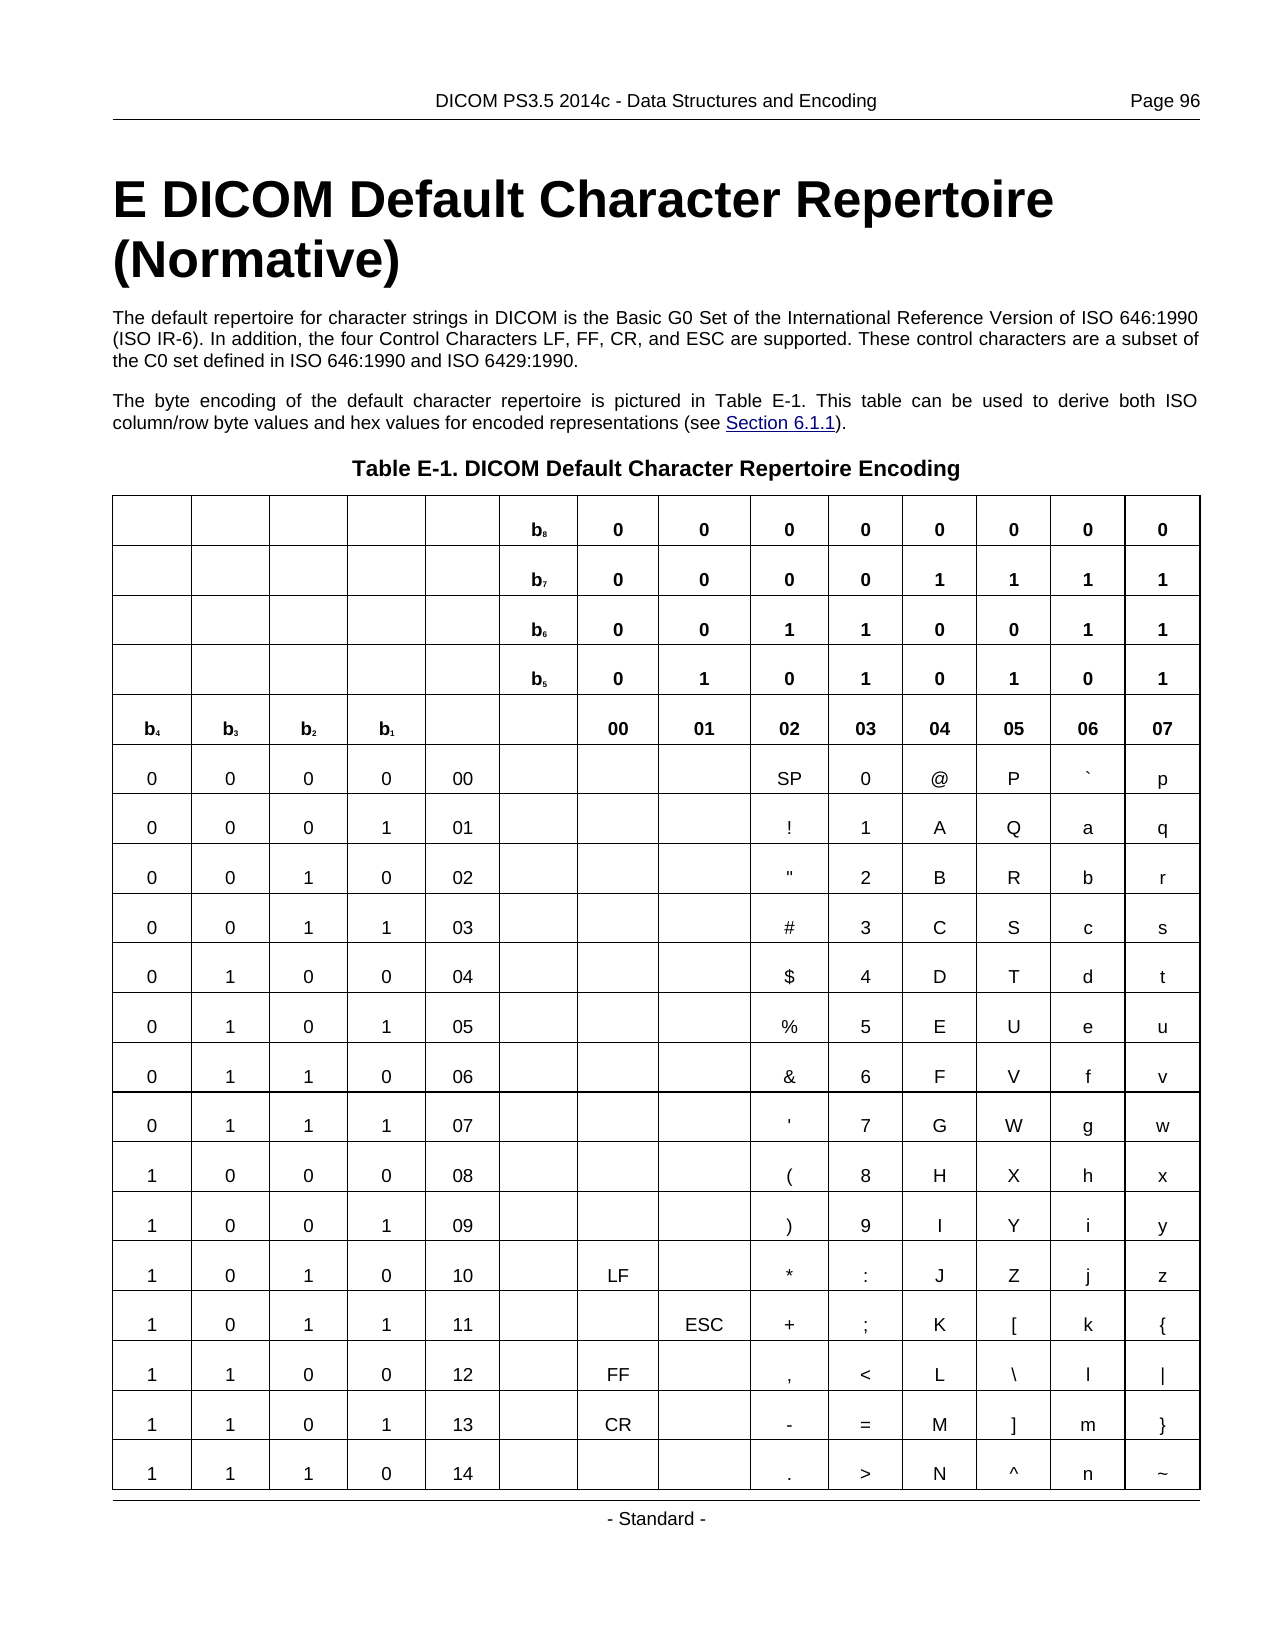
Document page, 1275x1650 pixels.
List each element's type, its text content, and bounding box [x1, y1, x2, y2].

table_cell 1 [192, 1391, 269, 1439]
table_cell 1 [829, 794, 902, 843]
table_cell < [829, 1341, 902, 1389]
table_cell } [1126, 1391, 1199, 1439]
table_cell 1 [192, 943, 269, 992]
table_header [426, 496, 499, 545]
table_header [270, 496, 347, 545]
table_cell \ [977, 1341, 1050, 1389]
table_cell 0 [270, 1142, 347, 1191]
table_cell 01 [426, 794, 499, 843]
table_cell a [1051, 794, 1124, 843]
table_cell 1 [903, 546, 976, 594]
table_cell 0 [348, 1043, 425, 1091]
table_cell 1 [270, 894, 347, 942]
text The byte encoding of the default character repertoire is pictured in Table E-1. This table can be used to derive both ISO column/row byte values and hex values for encoded representations (see Section 6.1.1). [112, 390, 1200, 433]
table_cell 13 [426, 1391, 499, 1439]
table_cell ) [751, 1192, 828, 1240]
table_cell W [977, 1093, 1050, 1141]
table_cell ` [1051, 745, 1124, 793]
table_cell J [903, 1241, 976, 1290]
table_cell b2 [270, 695, 347, 743]
table_cell 1 [192, 1043, 269, 1091]
table_cell 0 [348, 1341, 425, 1389]
table_cell 1 [1051, 596, 1124, 644]
table_cell 0 [348, 1142, 425, 1191]
table_cell G [903, 1093, 976, 1141]
table_cell 1 [192, 1440, 269, 1489]
table_cell 0 [348, 1241, 425, 1290]
table_header 0 [1126, 496, 1199, 545]
table_cell M [903, 1391, 976, 1439]
table_cell 0 [348, 943, 425, 992]
table_cell [348, 645, 425, 694]
table_cell j [1051, 1241, 1124, 1290]
table_cell [500, 1043, 577, 1091]
table_cell z [1126, 1241, 1199, 1290]
table_cell 03 [829, 695, 902, 743]
table_cell C [903, 894, 976, 942]
table_cell [500, 1341, 577, 1389]
table_cell 09 [426, 1192, 499, 1240]
table_cell K [903, 1291, 976, 1340]
table_cell 1 [113, 1241, 191, 1290]
table_cell . [751, 1440, 828, 1489]
table_cell I [903, 1192, 976, 1240]
table_cell " [751, 844, 828, 893]
table_cell 1 [348, 993, 425, 1042]
table_cell 1 [270, 844, 347, 893]
table_cell [426, 596, 499, 644]
table_cell 0 [348, 745, 425, 793]
table_cell [500, 1391, 577, 1439]
table_cell FF [578, 1341, 658, 1389]
table_cell - [751, 1391, 828, 1439]
table_cell 3 [829, 894, 902, 942]
table_cell 1 [1126, 645, 1199, 694]
table_cell [500, 1291, 577, 1340]
table_cell [500, 695, 577, 743]
table_cell 1 [1126, 596, 1199, 644]
table_cell 1 [829, 645, 902, 694]
table_cell [578, 894, 658, 942]
table_cell [659, 745, 750, 793]
table_cell 0 [192, 1142, 269, 1191]
table_cell [348, 596, 425, 644]
table_cell u [1126, 993, 1199, 1042]
table_cell [659, 1241, 750, 1290]
table_cell 1 [977, 645, 1050, 694]
table_cell , [751, 1341, 828, 1389]
table_cell 1 [113, 1391, 191, 1439]
table_cell 1 [348, 894, 425, 942]
table_cell 0 [903, 596, 976, 644]
table_cell [113, 645, 191, 694]
table_cell b1 [348, 695, 425, 743]
table_cell 1 [113, 1192, 191, 1240]
table_cell 0 [659, 546, 750, 594]
table_cell S [977, 894, 1050, 942]
table_cell [578, 943, 658, 992]
table_cell 0 [270, 943, 347, 992]
table_cell 02 [751, 695, 828, 743]
table_cell [500, 943, 577, 992]
table_cell [ [977, 1291, 1050, 1340]
table_cell b4 [113, 695, 191, 743]
table_header 0 [659, 496, 750, 545]
table_cell [113, 546, 191, 594]
table_cell f [1051, 1043, 1124, 1091]
table_cell SP [751, 745, 828, 793]
table_cell 2 [829, 844, 902, 893]
table_cell [426, 546, 499, 594]
table_cell w [1126, 1093, 1199, 1141]
table_cell + [751, 1291, 828, 1340]
table_cell [500, 1093, 577, 1141]
text Table E-1. DICOM Default Character Repertoire Encoding [112, 456, 1200, 482]
table_cell [192, 596, 269, 644]
table_cell # [751, 894, 828, 942]
table_cell 1 [270, 1440, 347, 1489]
table_cell 0 [270, 993, 347, 1042]
table_cell 1 [1126, 546, 1199, 594]
table_cell [426, 695, 499, 743]
table_header 0 [751, 496, 828, 545]
table_cell [659, 794, 750, 843]
table_cell [659, 1142, 750, 1191]
table_cell 1 [751, 596, 828, 644]
table_cell 05 [977, 695, 1050, 743]
table_cell b7 [500, 546, 577, 594]
table_cell 02 [426, 844, 499, 893]
table_cell 1 [113, 1291, 191, 1340]
table_cell 0 [192, 1192, 269, 1240]
table_cell T [977, 943, 1050, 992]
table_cell ~ [1126, 1440, 1199, 1489]
table_cell 1 [270, 1291, 347, 1340]
table_cell P [977, 745, 1050, 793]
table_cell CR [578, 1391, 658, 1439]
table_cell g [1051, 1093, 1124, 1141]
table_cell 04 [426, 943, 499, 992]
table_header b8 [500, 496, 577, 545]
table_cell q [1126, 794, 1199, 843]
table_cell H [903, 1142, 976, 1191]
table_cell 11 [426, 1291, 499, 1340]
table_cell 1 [348, 794, 425, 843]
table_cell [578, 993, 658, 1042]
table_cell 1 [270, 1241, 347, 1290]
table_cell 1 [192, 1093, 269, 1141]
text E DICOM Default Character Repertoire (Normative) [112, 169, 1200, 288]
table_cell 00 [578, 695, 658, 743]
table_cell [578, 1142, 658, 1191]
table_cell = [829, 1391, 902, 1439]
table_cell 1 [348, 1192, 425, 1240]
table_cell 1 [977, 546, 1050, 594]
table_cell [659, 1192, 750, 1240]
table_cell 14 [426, 1440, 499, 1489]
table_cell 0 [113, 794, 191, 843]
table_cell 0 [113, 943, 191, 992]
table_cell 0 [113, 844, 191, 893]
table_cell m [1051, 1391, 1124, 1439]
table_cell 07 [426, 1093, 499, 1141]
table_cell s [1126, 894, 1199, 942]
table_cell 05 [426, 993, 499, 1042]
table_cell [500, 745, 577, 793]
table_cell ] [977, 1391, 1050, 1439]
table_cell L [903, 1341, 976, 1389]
table_cell B [903, 844, 976, 893]
table_cell V [977, 1043, 1050, 1091]
table_header 0 [903, 496, 976, 545]
table_cell % [751, 993, 828, 1042]
table_cell p [1126, 745, 1199, 793]
table_cell [500, 1241, 577, 1290]
table_cell 0 [578, 596, 658, 644]
table_cell k [1051, 1291, 1124, 1340]
table_header [348, 496, 425, 545]
table_cell LF [578, 1241, 658, 1290]
table_cell X [977, 1142, 1050, 1191]
table_header [192, 496, 269, 545]
table_cell [659, 1391, 750, 1439]
table_cell | [1126, 1341, 1199, 1389]
table_cell y [1126, 1192, 1199, 1240]
table_cell [270, 645, 347, 694]
table_cell 0 [751, 645, 828, 694]
table_cell [578, 1093, 658, 1141]
table_cell [659, 1043, 750, 1091]
table_cell 7 [829, 1093, 902, 1141]
table_cell [500, 844, 577, 893]
table_cell [578, 1291, 658, 1340]
table_cell [113, 596, 191, 644]
table_cell 0 [192, 794, 269, 843]
table_cell 1 [192, 993, 269, 1042]
table_cell [500, 993, 577, 1042]
table_cell 00 [426, 745, 499, 793]
table_cell b [1051, 844, 1124, 893]
table_cell 5 [829, 993, 902, 1042]
table_cell 0 [192, 894, 269, 942]
table_cell $ [751, 943, 828, 992]
table_cell : [829, 1241, 902, 1290]
table_cell 0 [659, 596, 750, 644]
table_cell 1 [348, 1391, 425, 1439]
table_cell 9 [829, 1192, 902, 1240]
table_cell 0 [113, 993, 191, 1042]
table_cell [578, 844, 658, 893]
table_cell 01 [659, 695, 750, 743]
table_cell Q [977, 794, 1050, 843]
table_cell Y [977, 1192, 1050, 1240]
table_cell d [1051, 943, 1124, 992]
table_cell 8 [829, 1142, 902, 1191]
table_header 0 [829, 496, 902, 545]
table_cell 0 [113, 894, 191, 942]
table_cell 1 [348, 1291, 425, 1340]
table_cell 1 [113, 1341, 191, 1389]
table_cell 0 [348, 1440, 425, 1489]
table_cell 1 [270, 1093, 347, 1141]
table_cell [500, 1440, 577, 1489]
table_cell 0 [903, 645, 976, 694]
table_cell [578, 745, 658, 793]
table_cell v [1126, 1043, 1199, 1091]
table_cell 08 [426, 1142, 499, 1191]
table_cell [500, 794, 577, 843]
table_cell 6 [829, 1043, 902, 1091]
table_cell 03 [426, 894, 499, 942]
table_cell ^ [977, 1440, 1050, 1489]
table_cell 0 [270, 745, 347, 793]
table_cell [659, 1093, 750, 1141]
table_cell Z [977, 1241, 1050, 1290]
table_cell ( [751, 1142, 828, 1191]
table_cell 0 [192, 1291, 269, 1340]
table_cell t [1126, 943, 1199, 992]
table_cell r [1126, 844, 1199, 893]
table_cell 1 [829, 596, 902, 644]
table_cell [348, 546, 425, 594]
table_cell 1 [348, 1093, 425, 1141]
table_cell [500, 1192, 577, 1240]
table_cell [270, 546, 347, 594]
table_cell 0 [829, 745, 902, 793]
table_cell U [977, 993, 1050, 1042]
table_cell ; [829, 1291, 902, 1340]
table_cell [578, 794, 658, 843]
table_cell 0 [113, 1093, 191, 1141]
table_cell 06 [1051, 695, 1124, 743]
table_cell ESC [659, 1291, 750, 1340]
table_cell [192, 546, 269, 594]
table_cell A [903, 794, 976, 843]
table_cell [659, 844, 750, 893]
table_cell [500, 894, 577, 942]
table_cell b3 [192, 695, 269, 743]
table_cell 0 [1051, 645, 1124, 694]
table_cell e [1051, 993, 1124, 1042]
table_cell 1 [270, 1043, 347, 1091]
table_cell 0 [270, 1391, 347, 1439]
table_cell F [903, 1043, 976, 1091]
table_cell 0 [578, 645, 658, 694]
table_cell [192, 645, 269, 694]
table_cell [659, 993, 750, 1042]
table_cell 1 [113, 1142, 191, 1191]
table_cell 0 [192, 1241, 269, 1290]
table_cell 0 [270, 1341, 347, 1389]
table_cell E [903, 993, 976, 1042]
table_cell [578, 1440, 658, 1489]
table_cell 04 [903, 695, 976, 743]
table_cell n [1051, 1440, 1124, 1489]
text The default repertoire for character strings in DICOM is the Basic G0 Set of the International Reference Version of ISO 646:1990 (ISO IR-6). In addition, the four Control Characters LF, FF, CR, and ESC are supported. These control characters are a subset of the C0 set defined in ISO 646:1990 and ISO 6429:1990. [112, 307, 1200, 371]
table_cell & [751, 1043, 828, 1091]
table_header 0 [977, 496, 1050, 545]
table_cell @ [903, 745, 976, 793]
table_cell 0 [578, 546, 658, 594]
table_cell l [1051, 1341, 1124, 1389]
table_cell i [1051, 1192, 1124, 1240]
table_cell ! [751, 794, 828, 843]
table_cell 0 [113, 745, 191, 793]
table_header 0 [1051, 496, 1124, 545]
table_cell * [751, 1241, 828, 1290]
table_cell { [1126, 1291, 1199, 1340]
table_cell 0 [348, 844, 425, 893]
table_cell c [1051, 894, 1124, 942]
table_cell 0 [192, 844, 269, 893]
table_cell R [977, 844, 1050, 893]
table_cell b6 [500, 596, 577, 644]
table_cell D [903, 943, 976, 992]
table_cell 0 [113, 1043, 191, 1091]
table_cell 0 [751, 546, 828, 594]
table_cell > [829, 1440, 902, 1489]
table_cell [500, 1142, 577, 1191]
table_cell [659, 943, 750, 992]
table_cell 4 [829, 943, 902, 992]
table_cell [659, 894, 750, 942]
table_cell [578, 1043, 658, 1091]
table_cell 0 [192, 745, 269, 793]
table_cell 1 [113, 1440, 191, 1489]
table_cell [426, 645, 499, 694]
table_cell 1 [1051, 546, 1124, 594]
table_cell x [1126, 1142, 1199, 1191]
table_cell 0 [270, 794, 347, 843]
table_cell [659, 1341, 750, 1389]
table_cell [578, 1192, 658, 1240]
table_cell 07 [1126, 695, 1199, 743]
table_header 0 [578, 496, 658, 545]
table_cell ' [751, 1093, 828, 1141]
table_cell 1 [659, 645, 750, 694]
table_cell 1 [192, 1341, 269, 1389]
table_cell 0 [829, 546, 902, 594]
table_cell 06 [426, 1043, 499, 1091]
table_cell N [903, 1440, 976, 1489]
table_cell 0 [977, 596, 1050, 644]
table_cell h [1051, 1142, 1124, 1191]
table_cell [270, 596, 347, 644]
table_cell b5 [500, 645, 577, 694]
table_header [113, 496, 191, 545]
table_cell 12 [426, 1341, 499, 1389]
table_cell 0 [270, 1192, 347, 1240]
table_cell 10 [426, 1241, 499, 1290]
table_cell [659, 1440, 750, 1489]
